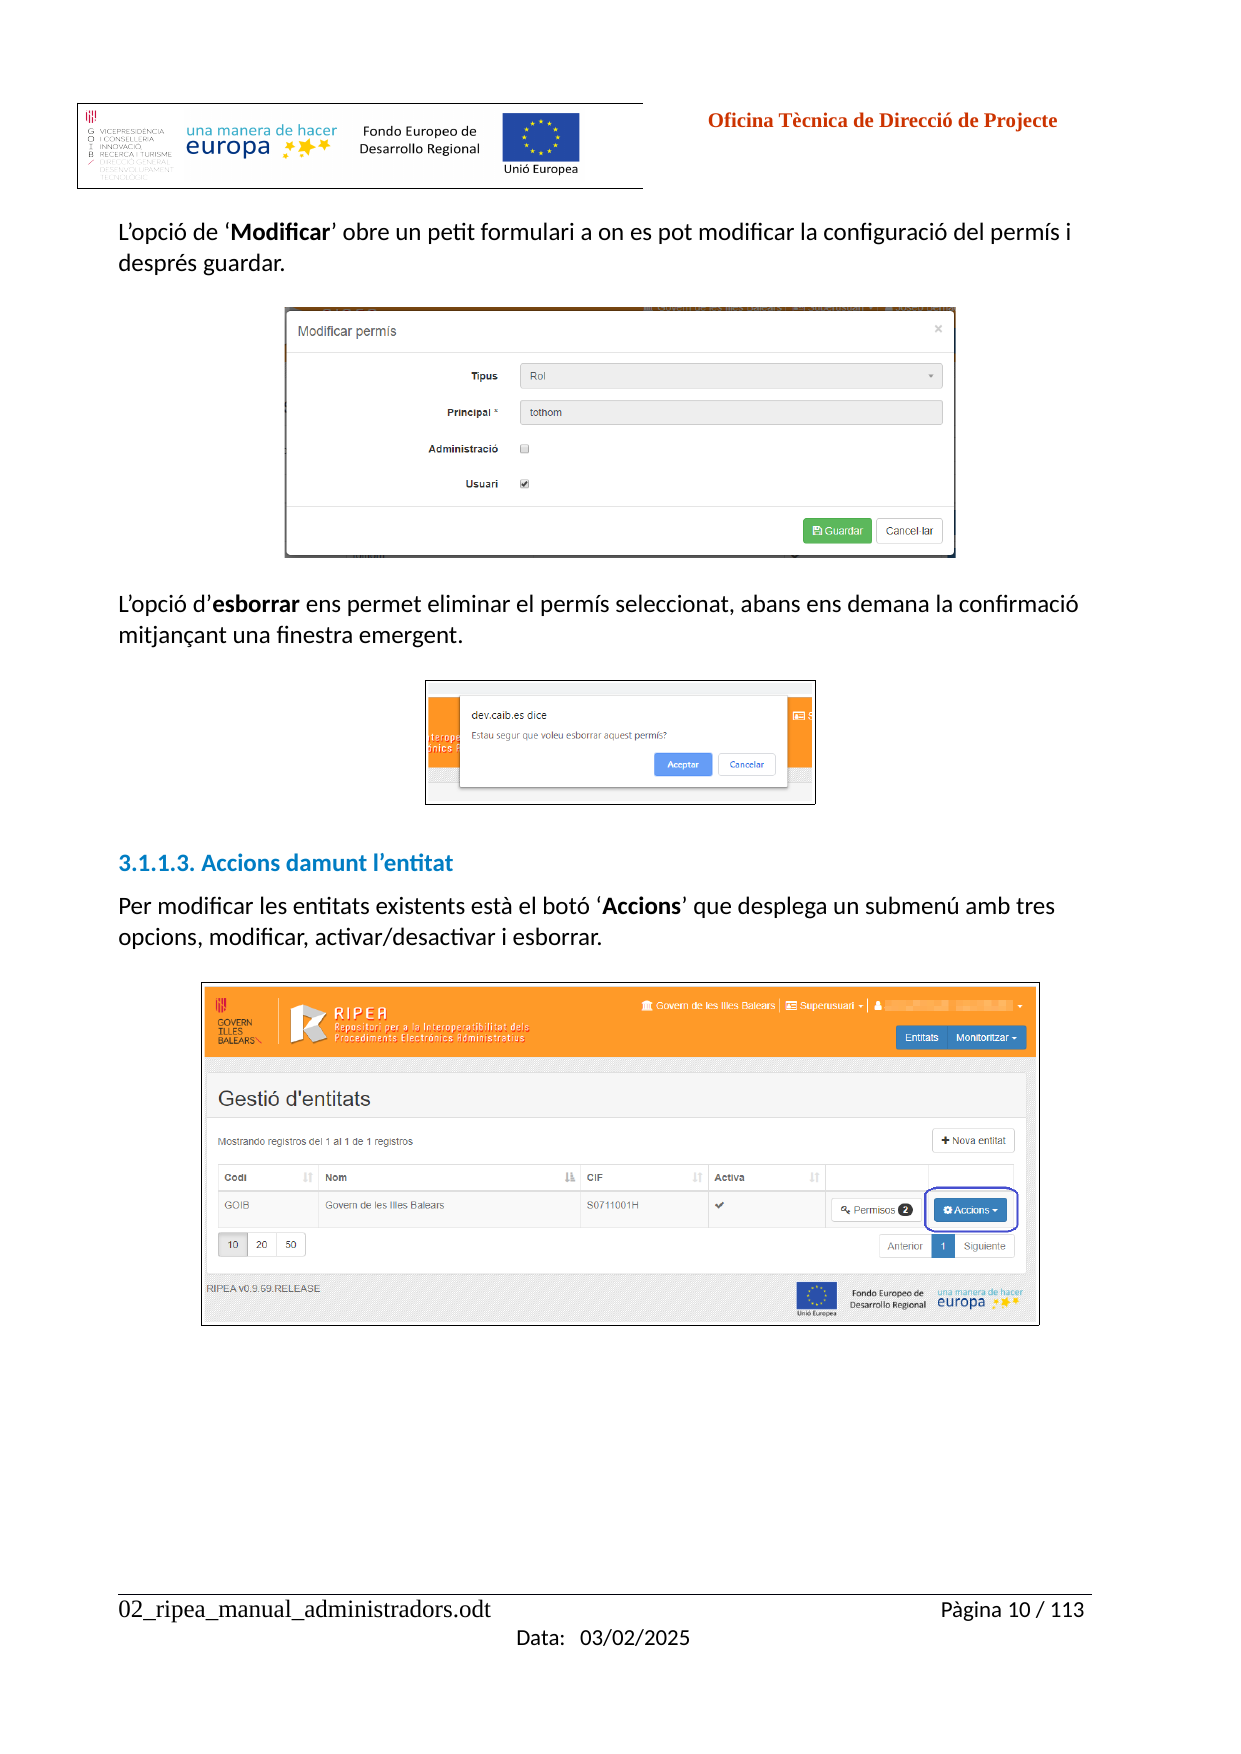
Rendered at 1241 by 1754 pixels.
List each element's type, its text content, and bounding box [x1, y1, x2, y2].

text L’opció d’esborrar ens permet eliminar el permís seleccionat, abans ens demana la confirmació mitjançant una finestra emergent. [118, 588, 1122, 649]
picture [204, 984, 1036, 1322]
picture [284, 307, 956, 558]
text L’opció de ‘Modificar’ obre un petit formulari a on es pot modificar la configuració del permís i després guardar. [118, 216, 1122, 277]
picture [82, 108, 178, 182]
picture [184, 108, 585, 182]
subtitle 3.1.1.3. Accions damunt l’entitat [118, 847, 1122, 878]
picture [428, 683, 812, 801]
text Per modificar les entitats existents està el botó ‘Accions’ que desplega un submenú amb tres opcions, modificar, activar/desactivar i esborrar. [118, 890, 1122, 951]
